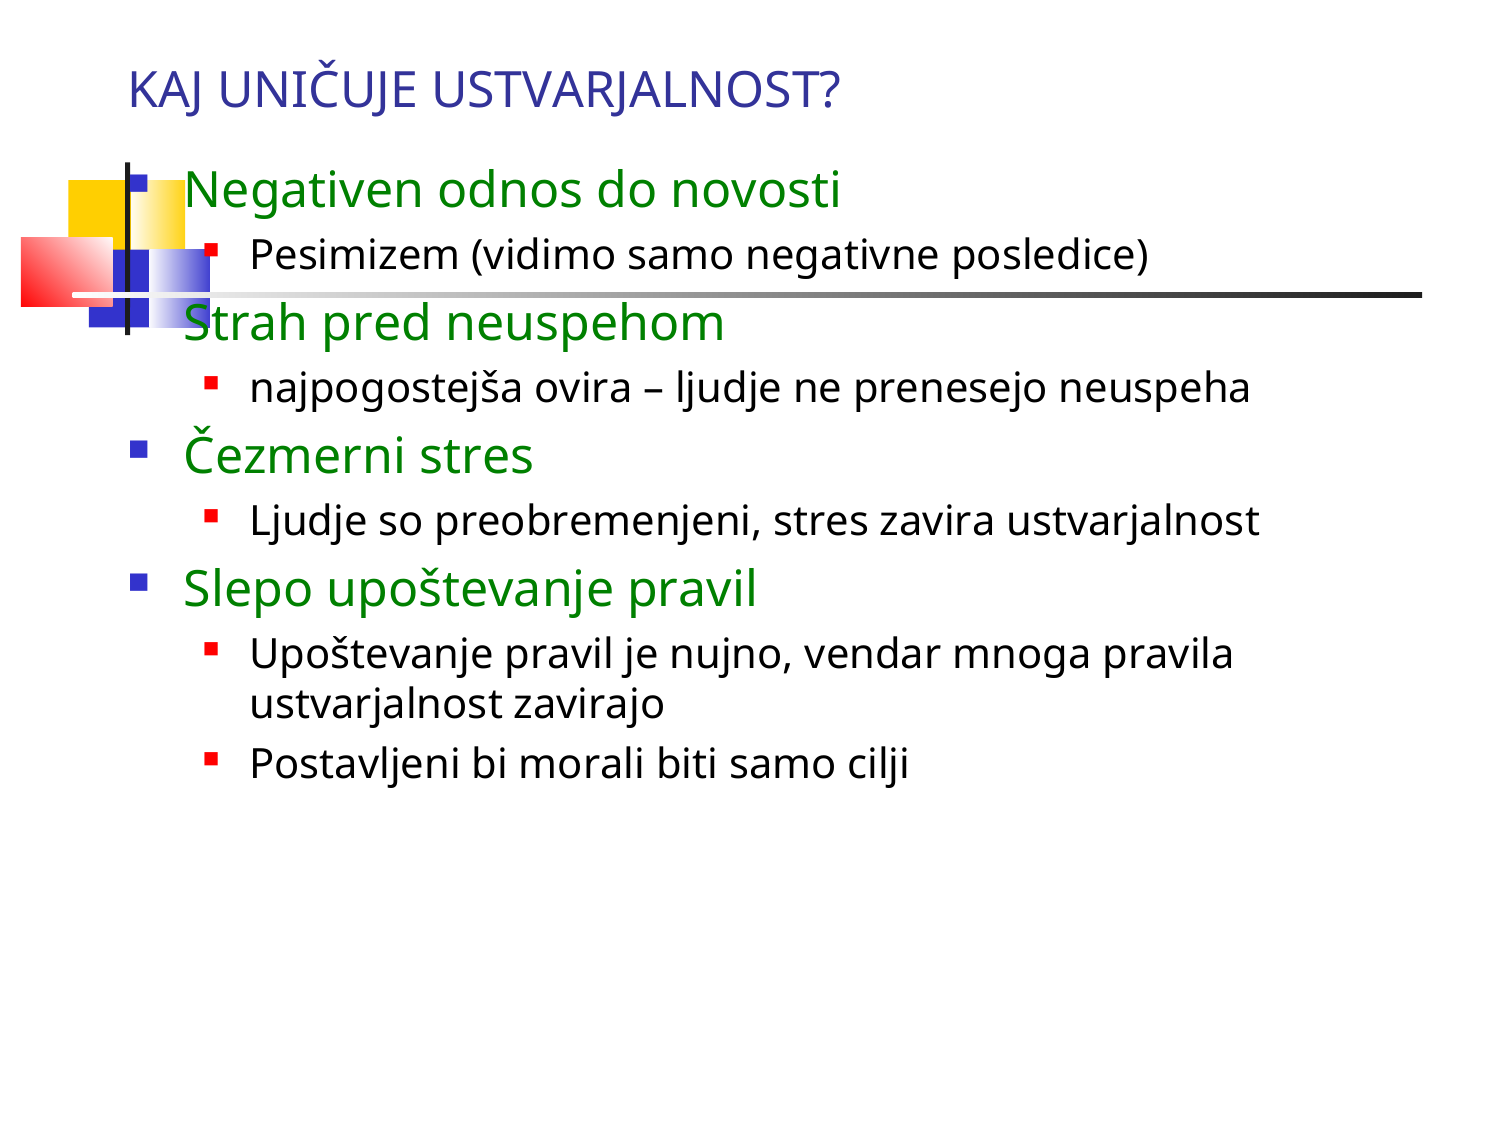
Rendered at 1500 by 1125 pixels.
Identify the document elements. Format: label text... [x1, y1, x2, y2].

list Negativen odnos do novosti Pesimizem (vidimo samo negativne posledice) Strah pred neuspehom najpogostejša ovira – ljudje ne prenesejo neuspeha Čezmerni stres Ljudje so preobremenjeni, stres zavira ustvarjalnost Slepo upoštevanje pravil Upoštevanje pravil je nujno, vendar mnoga pravila ustvarjalnost zavirajo Postavljeni bi morali biti samo cilji [112, 149, 1388, 1000]
title KAJ UNIČUJE USTVARJALNOST? [112, 0, 1388, 125]
